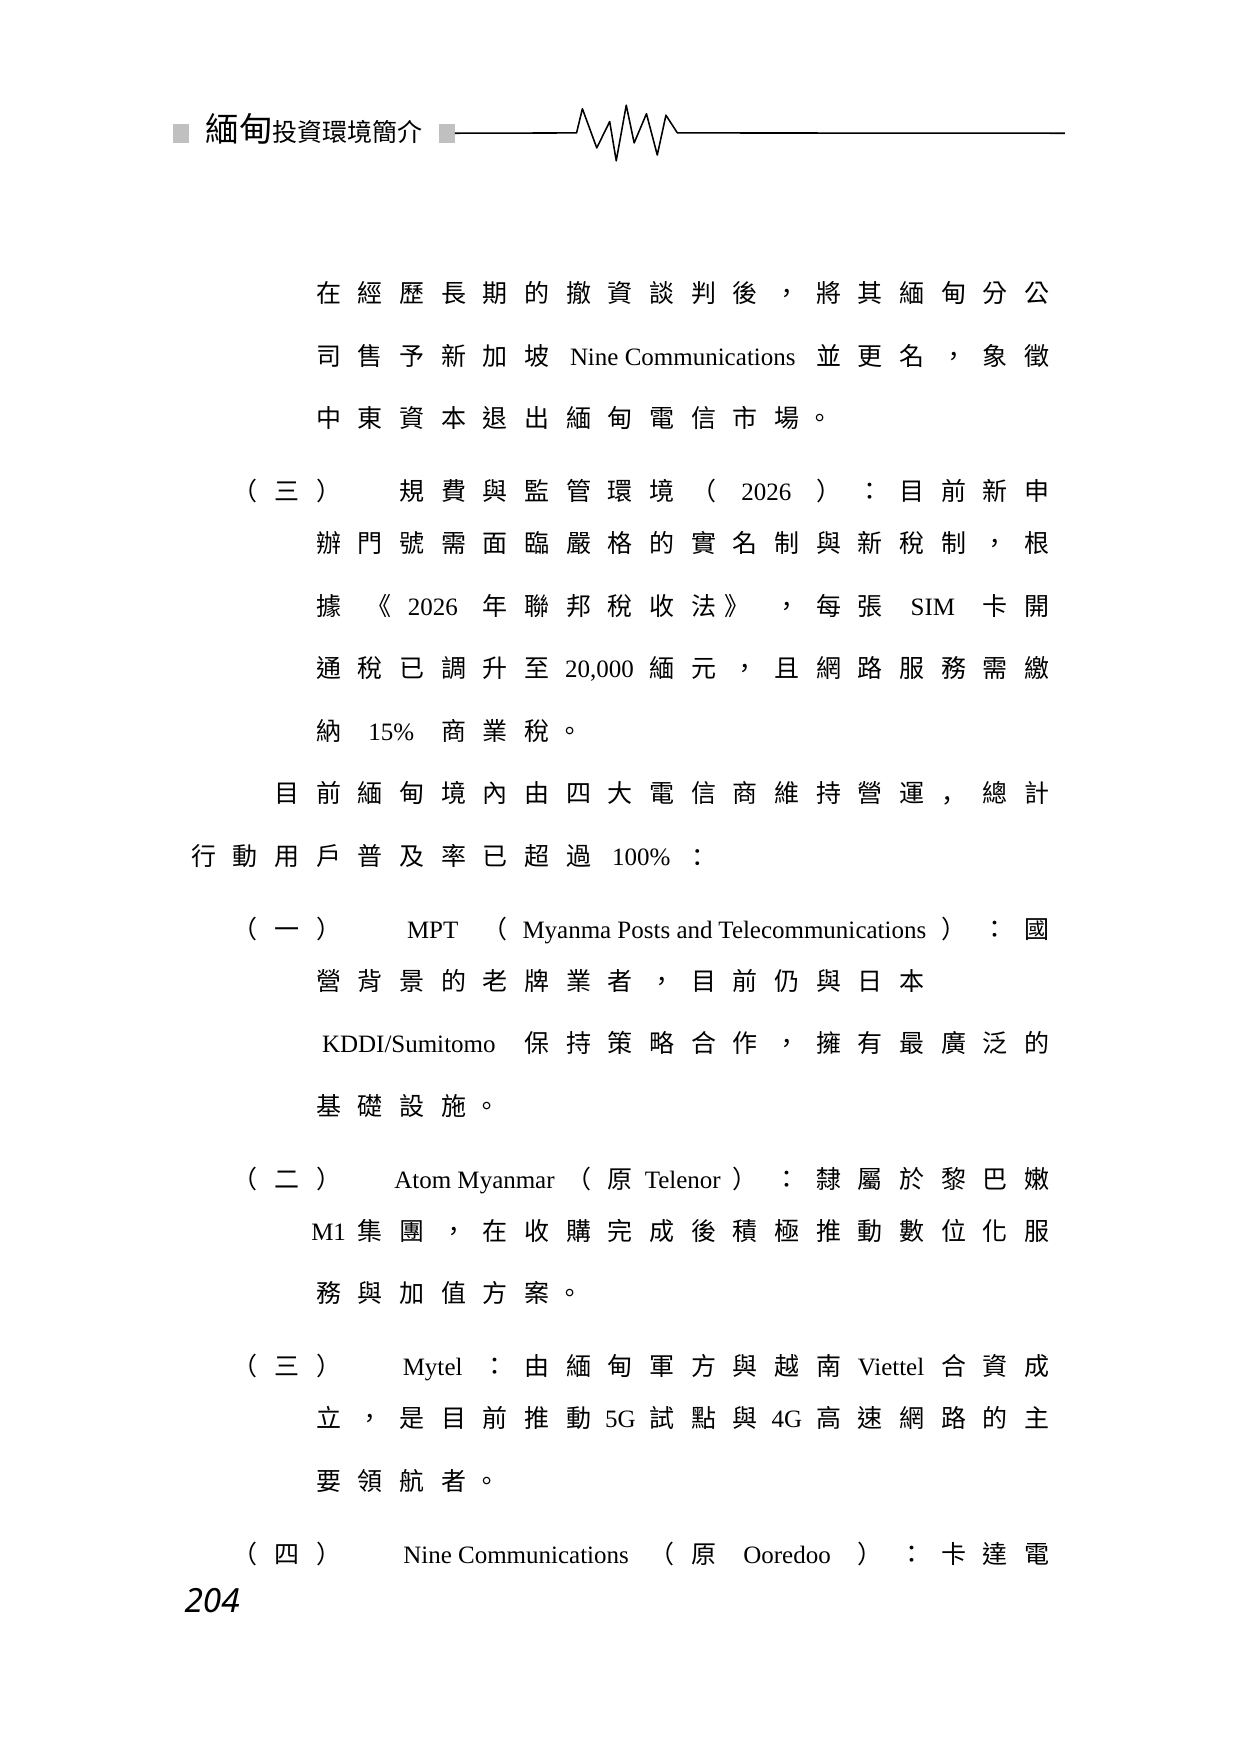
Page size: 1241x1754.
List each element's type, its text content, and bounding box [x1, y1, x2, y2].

text （一） MPT（Myanma Posts and Telecommunications）：國營背景的老牌業者，目前仍與日本 KDDI/Sumitomo 保持策略合作，擁有最廣泛的基礎設施。 [207, 875, 1058, 1125]
text 在經歷長期的撤資談判後，將其緬甸分公司售予新加坡Nine Communications並更名，象徵中東資本退出緬甸電信市場。 [207, 250, 1058, 438]
text （三） 規費與監管環境（2026）：目前新申辦門號需面臨嚴格的實名制與新稅制，根據《2026年聯邦稅收法》，每張SIM卡開通稅已調升至20,000緬元，且網路服務需繳納15%商業稅。 [207, 438, 1058, 750]
text （二） Atom Myanmar（原Telenor）：隸屬於黎巴嫩M1集團，在收購完成後積極推動數位化服務與加值方案。 [207, 1125, 1058, 1313]
text （四） Nine Communications（原Ooredoo）：卡達電 [207, 1500, 1058, 1563]
text 目前緬甸境內由四大電信商維持營運，總計行動用戶普及率已超過100%： [183, 750, 1058, 875]
text （三） Mytel：由緬甸軍方與越南Viettel合資成立，是目前推動5G試點與4G高速網路的主要領航者。 [207, 1313, 1058, 1500]
